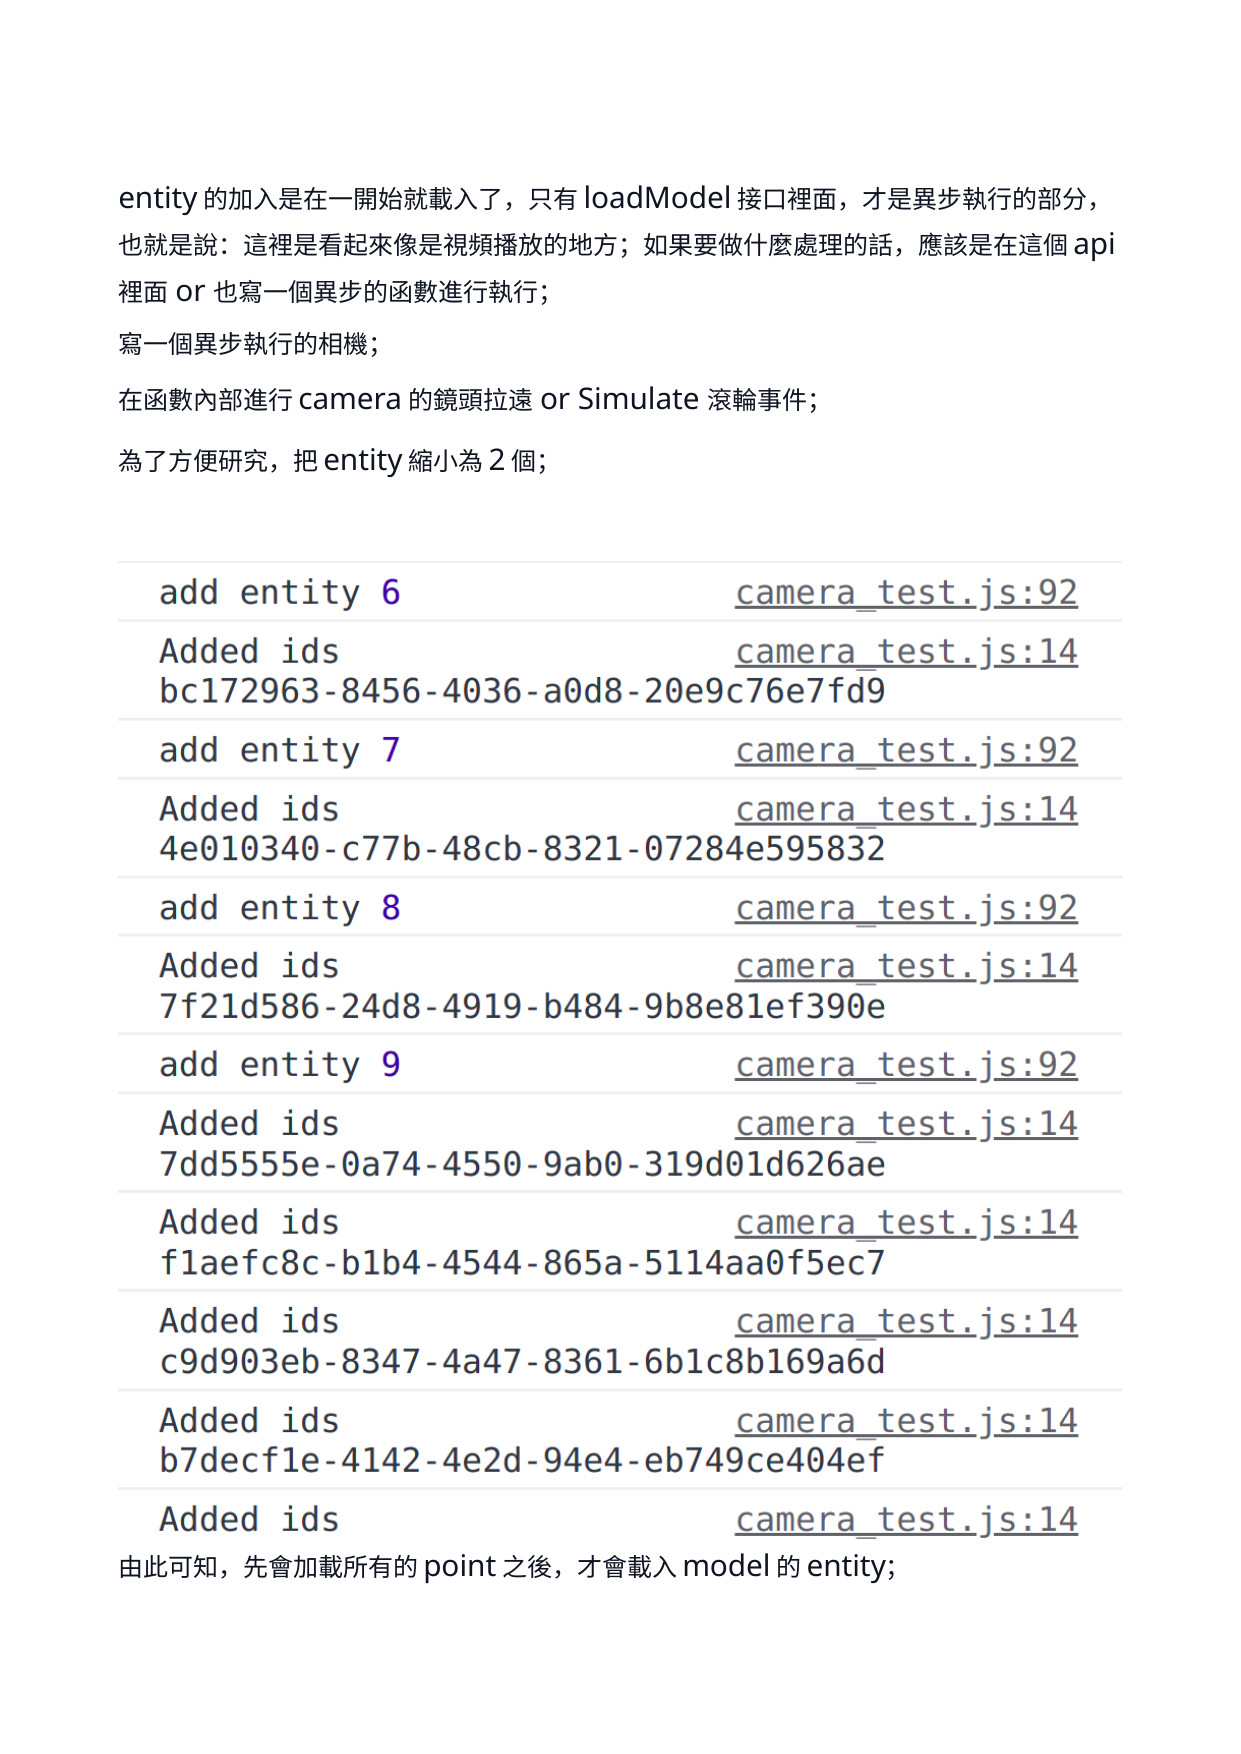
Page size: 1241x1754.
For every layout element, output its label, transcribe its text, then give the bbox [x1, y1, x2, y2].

text 寫一個異步執行的相機； [118, 330, 1122, 359]
picture [118, 561, 1123, 1539]
text 在函數內部進行camera的鏡頭拉遠 or Simulate 滾輪事件； [118, 378, 1122, 418]
text entity的加入是在一開始就載入了，只有loadModel接口裡面，才是異步執行的部分，也就是說：這裡是看起來像是視頻播放的地方；如果要做什麼處理的話，應該是在這個api裡面 or 也寫一個異步的函數進行執行； [118, 176, 1122, 310]
text 由此可知，先會加載所有的point之後，才會載入model的entity； [118, 1539, 1122, 1585]
text 為了方便研究，把entity縮小為2個； [118, 439, 1122, 479]
